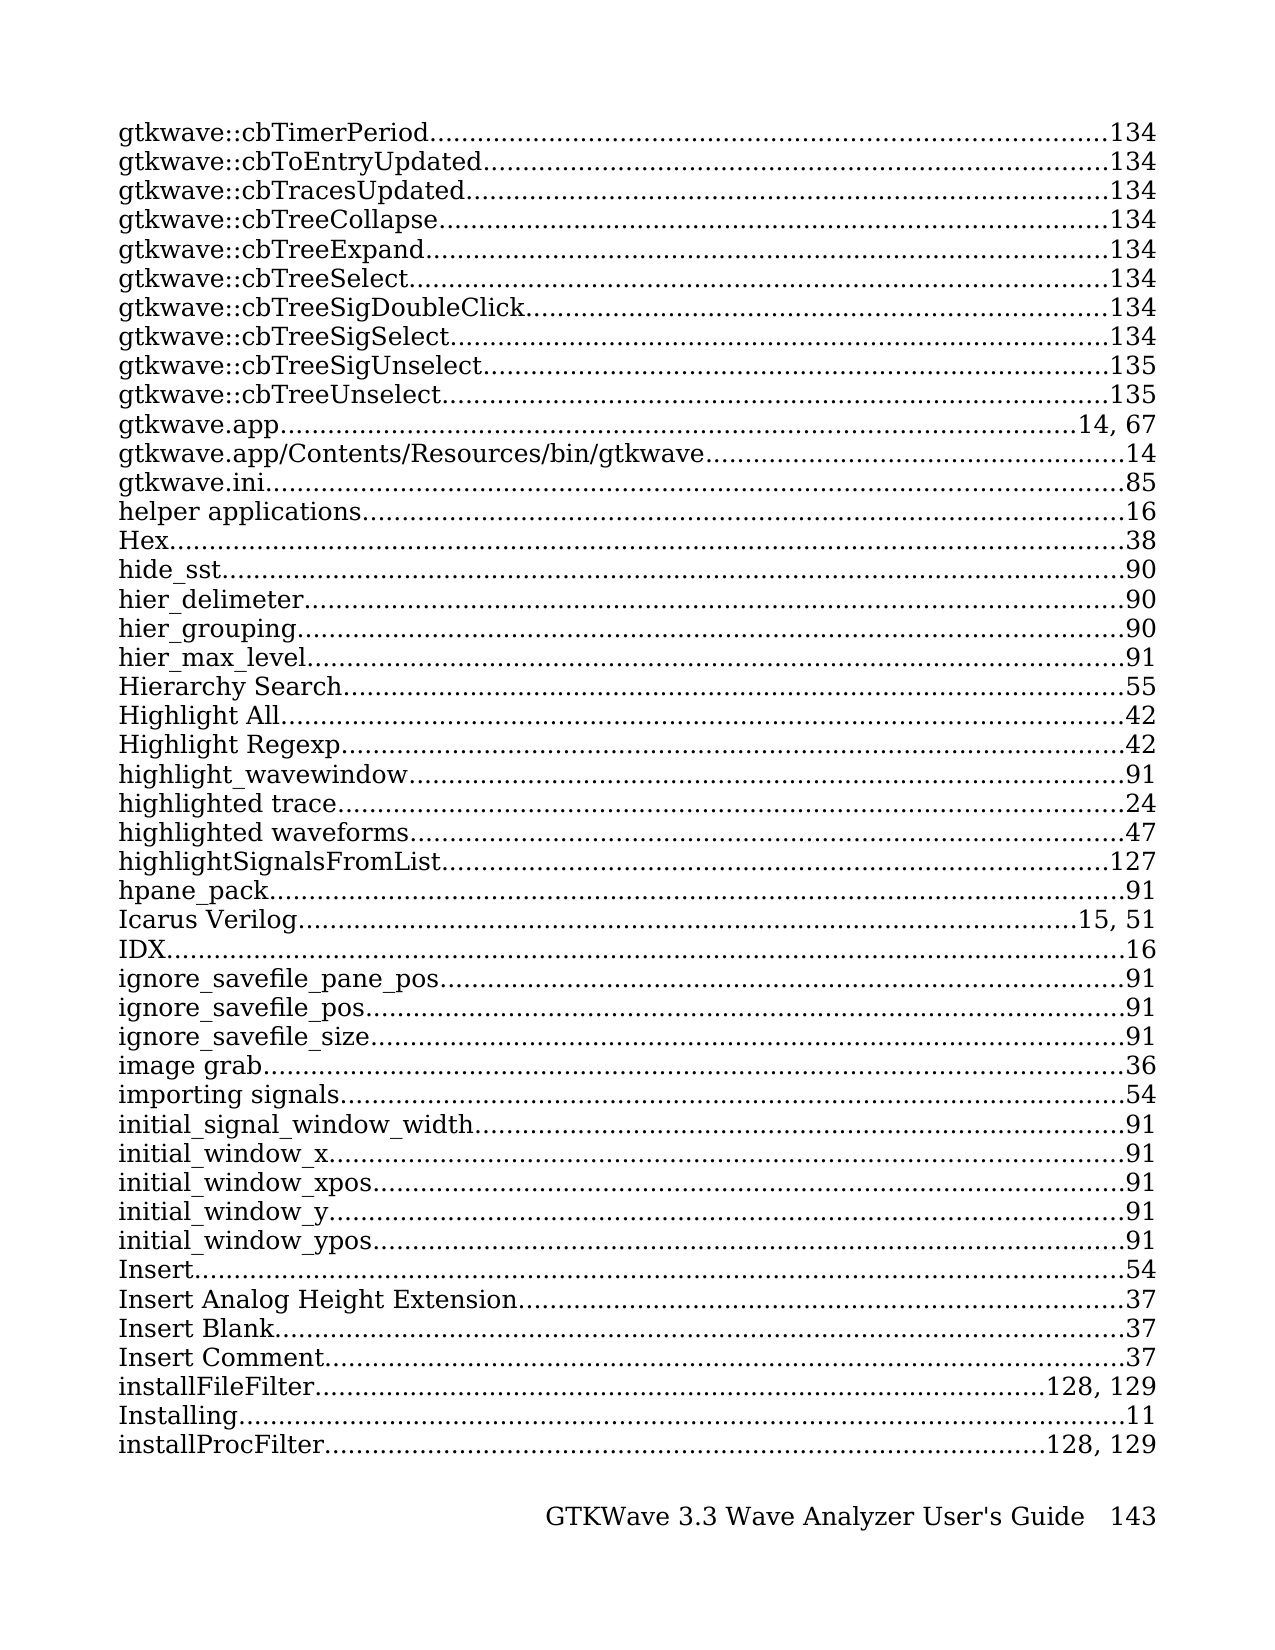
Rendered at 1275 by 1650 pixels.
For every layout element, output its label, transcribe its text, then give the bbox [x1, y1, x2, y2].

text gtkwave::cbTreeCollapse 134 [118, 206, 1157, 235]
text hier_max_level 91 [118, 643, 1157, 672]
text Highlight All 42 [118, 701, 1157, 731]
text gtkwave::cbToEntryUpdated 134 [118, 147, 1157, 176]
text highlight_wavewindow 91 [118, 760, 1157, 789]
text installFileFilter 128, 129 [118, 1372, 1157, 1401]
text Highlight Regexp 42 [118, 731, 1157, 760]
text hier_delimeter 90 [118, 585, 1157, 614]
text initial_window_xpos 91 [118, 1168, 1157, 1197]
text gtkwave::cbTreeSelect 134 [118, 264, 1157, 293]
text Insert Blank 37 [118, 1314, 1157, 1343]
text highlighted waveforms 47 [118, 818, 1157, 847]
text initial_window_x 91 [118, 1139, 1157, 1168]
text Hex 38 [118, 526, 1157, 556]
text highlighted trace 24 [118, 789, 1157, 818]
text Insert Analog Height Extension 37 [118, 1285, 1157, 1314]
text initial_window_ypos 91 [118, 1226, 1157, 1256]
text helper applications 16 [118, 497, 1157, 526]
text hpane_pack 91 [118, 876, 1157, 906]
text Icarus Verilog 15, 51 [118, 906, 1157, 935]
text Insert Comment 37 [118, 1343, 1157, 1372]
text gtkwave::cbTreeUnselect 135 [118, 381, 1157, 410]
text gtkwave::cbTimerPeriod 134 [118, 118, 1157, 147]
text ignore_savefile_size 91 [118, 1022, 1157, 1051]
text IDX 16 [118, 935, 1157, 964]
text gtkwave.app 14, 67 [118, 410, 1157, 439]
text ignore_savefile_pane_pos 91 [118, 964, 1157, 993]
text Installing 11 [118, 1401, 1157, 1431]
text gtkwave::cbTreeSigSelect 134 [118, 322, 1157, 351]
text initial_window_y 91 [118, 1197, 1157, 1226]
text initial_signal_window_width 91 [118, 1110, 1157, 1139]
text image grab 36 [118, 1051, 1157, 1081]
text gtkwave::cbTreeSigUnselect 135 [118, 351, 1157, 381]
text hide_sst 90 [118, 556, 1157, 585]
text importing signals 54 [118, 1081, 1157, 1110]
text gtkwave.app/Contents/Resources/bin/gtkwave 14 [118, 439, 1157, 468]
text Hierarchy Search 55 [118, 672, 1157, 701]
text highlightSignalsFromList 127 [118, 847, 1157, 876]
text Insert 54 [118, 1256, 1157, 1285]
text ignore_savefile_pos 91 [118, 993, 1157, 1022]
text installProcFilter 128, 129 [118, 1431, 1157, 1460]
text gtkwave::cbTreeSigDoubleClick 134 [118, 293, 1157, 322]
text gtkwave.ini 85 [118, 468, 1157, 497]
text gtkwave::cbTreeExpand 134 [118, 235, 1157, 264]
text gtkwave::cbTracesUpdated 134 [118, 176, 1157, 206]
text hier_grouping 90 [118, 614, 1157, 643]
